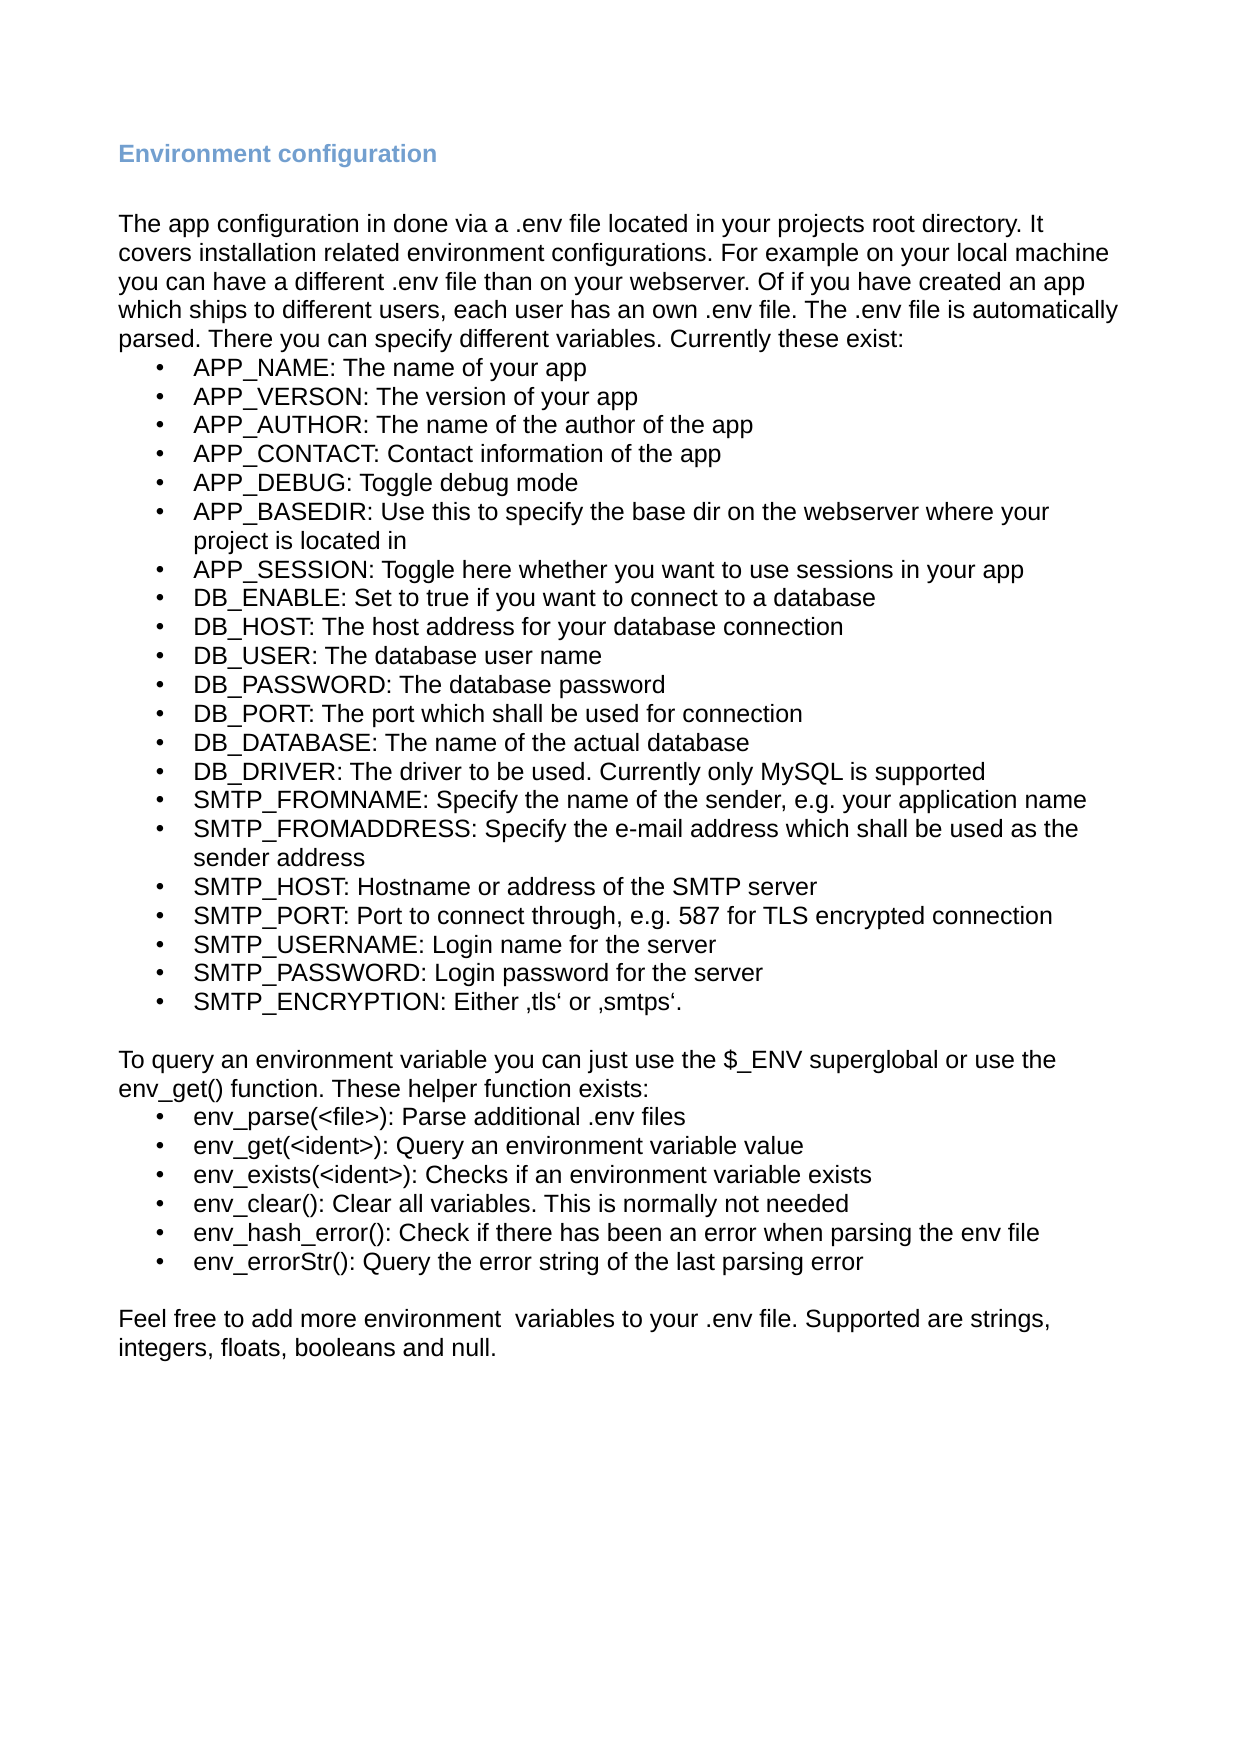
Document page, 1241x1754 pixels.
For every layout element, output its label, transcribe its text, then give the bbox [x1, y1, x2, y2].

list APP_DEBUG: Toggle debug mode [156, 468, 1122, 497]
list SMTP_USERNAME: Login name for the server [156, 929, 1122, 958]
list SMTP_ENCRYPTION: Either ‚tls‘ or ‚smtps‘. [156, 987, 1122, 1016]
subtitle Environment configuration [118, 139, 1122, 168]
list APP_AUTHOR: The name of the author of the app [156, 410, 1122, 439]
list SMTP_PORT: Port to connect through, e.g. 587 for TLS encrypted connection [156, 901, 1122, 929]
list DB_USER: The database user name [156, 641, 1122, 670]
list env_clear(): Clear all variables. This is normally not needed [156, 1189, 1122, 1218]
list APP_SESSION: Toggle here whether you want to use sessions in your app [156, 554, 1122, 583]
list env_hash_error(): Check if there has been an error when parsing the env file [156, 1218, 1122, 1247]
list DB_HOST: The host address for your database connection [156, 612, 1122, 641]
list env_get(<ident>): Query an environment variable value [156, 1131, 1122, 1160]
text To query an environment variable you can just use the $_ENV superglobal or use the env_get() function. These helper function exists: [118, 1045, 1122, 1102]
text Feel free to add more environment variables to your .env file. Supported are strings, integers, floats, booleans and null. [118, 1304, 1122, 1362]
list env_exists(<ident>): Checks if an environment variable exists [156, 1160, 1122, 1189]
list SMTP_HOST: Hostname or address of the SMTP server [156, 872, 1122, 901]
list APP_VERSON: The version of your app [156, 382, 1122, 410]
list env_parse(<file>): Parse additional .env files [156, 1102, 1122, 1131]
list DB_ENABLE: Set to true if you want to connect to a database [156, 583, 1122, 612]
list DB_DATABASE: The name of the actual database [156, 728, 1122, 757]
list APP_CONTACT: Contact information of the app [156, 439, 1122, 468]
list SMTP_FROMADDRESS: Specify the e-mail address which shall be used as the sender address [156, 814, 1122, 872]
list SMTP_FROMNAME: Specify the name of the sender, e.g. your application name [156, 785, 1122, 814]
list env_errorStr(): Query the error string of the last parsing error [156, 1247, 1122, 1276]
list DB_PORT: The port which shall be used for connection [156, 699, 1122, 728]
list APP_NAME: The name of your app [156, 353, 1122, 382]
list SMTP_PASSWORD: Login password for the server [156, 958, 1122, 987]
list APP_BASEDIR: Use this to specify the base dir on the webserver where your project is located in [156, 497, 1122, 554]
list DB_PASSWORD: The database password [156, 670, 1122, 699]
list DB_DRIVER: The driver to be used. Currently only MySQL is supported [156, 757, 1122, 785]
text The app configuration in done via a .env file located in your projects root directory. It covers installation related environment configurations. For example on your local machine you can have a different .env file than on your webserver. Of if you have created an app which ships to different users, each user has an own .env file. The .env file is automatically parsed. There you can specify different variables. Currently these exist: [118, 209, 1122, 353]
